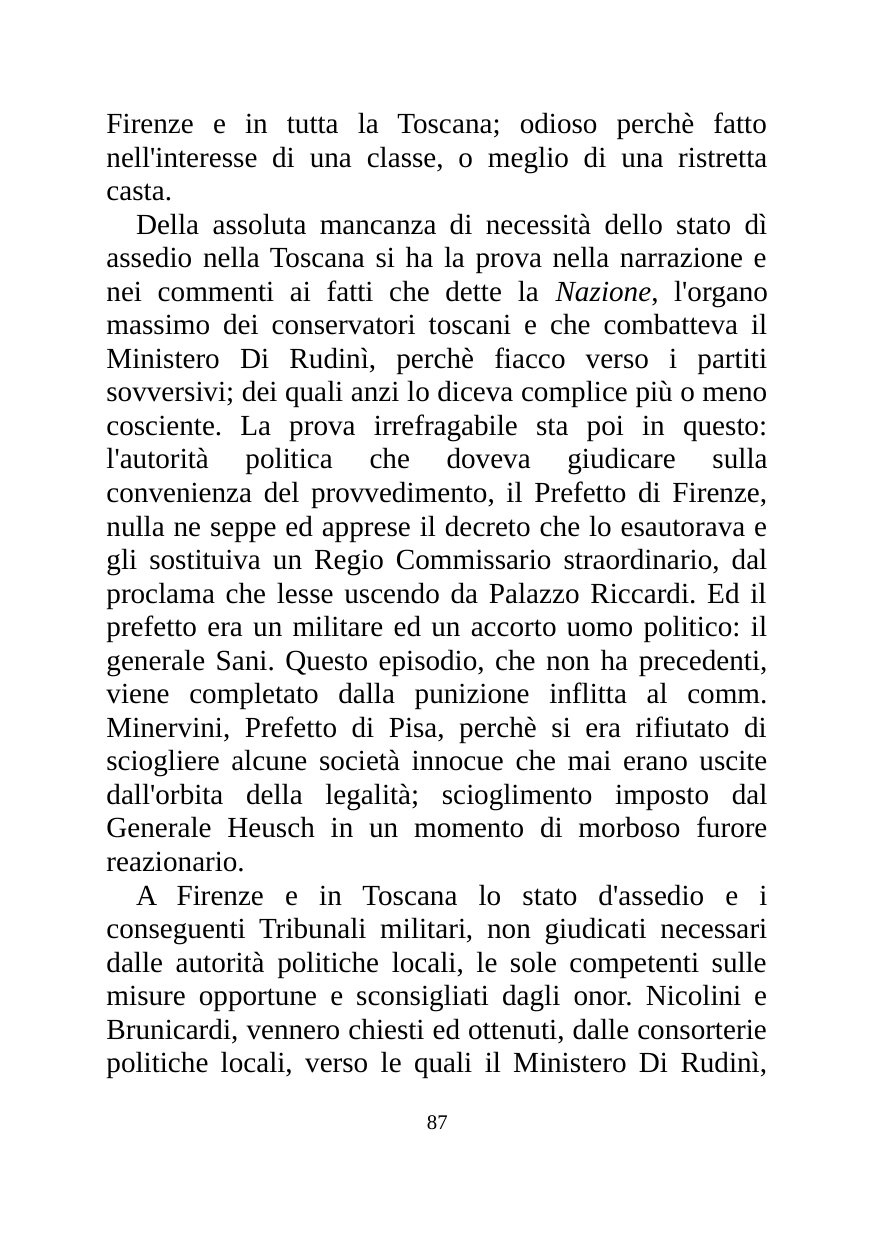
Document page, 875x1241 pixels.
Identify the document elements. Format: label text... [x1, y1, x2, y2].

text Firenze e in tutta la Toscana; odioso perchè fatto nell'interesse di una classe, o meglio di una ristretta casta. [106, 106, 768, 207]
text Della assoluta mancanza di necessità dello stato dì assedio nella Toscana si ha la prova nella narrazione e nei commenti ai fatti che dette la Nazione, l'organo massimo dei conservatori toscani e che combatteva il Ministero Di Rudinì, perchè fiacco verso i partiti sovversivi; dei quali anzi lo diceva complice più o meno cosciente. La prova irrefragabile sta poi in questo: l'autorità politica che doveva giudicare sulla convenienza del provvedimento, il Prefetto di Firenze, nulla ne seppe ed apprese il decreto che lo esautorava e gli sostituiva un Regio Commissario straordinario, dal proclama che lesse uscendo da Palazzo Riccardi. Ed il prefetto era un militare ed un accorto uomo politico: il generale Sani. Questo episodio, che non ha precedenti, viene completato dalla punizione inflitta al comm. Minervini, Prefetto di Pisa, perchè si era rifiutato di sciogliere alcune società innocue che mai erano uscite dall'orbita della legalità; scioglimento imposto dal Generale Heusch in un momento di morboso furore reazionario. [106, 207, 768, 878]
text A Firenze e in Toscana lo stato d'assedio e i conseguenti Tribunali militari, non giudicati necessari dalle autorità politiche locali, le sole competenti sulle misure opportune e sconsigliati dagli onor. Nicolini e Brunicardi, vennero chiesti ed ottenuti, dalle consorterie politiche locali, verso le quali il Ministero Di Rudinì, [106, 878, 768, 1079]
